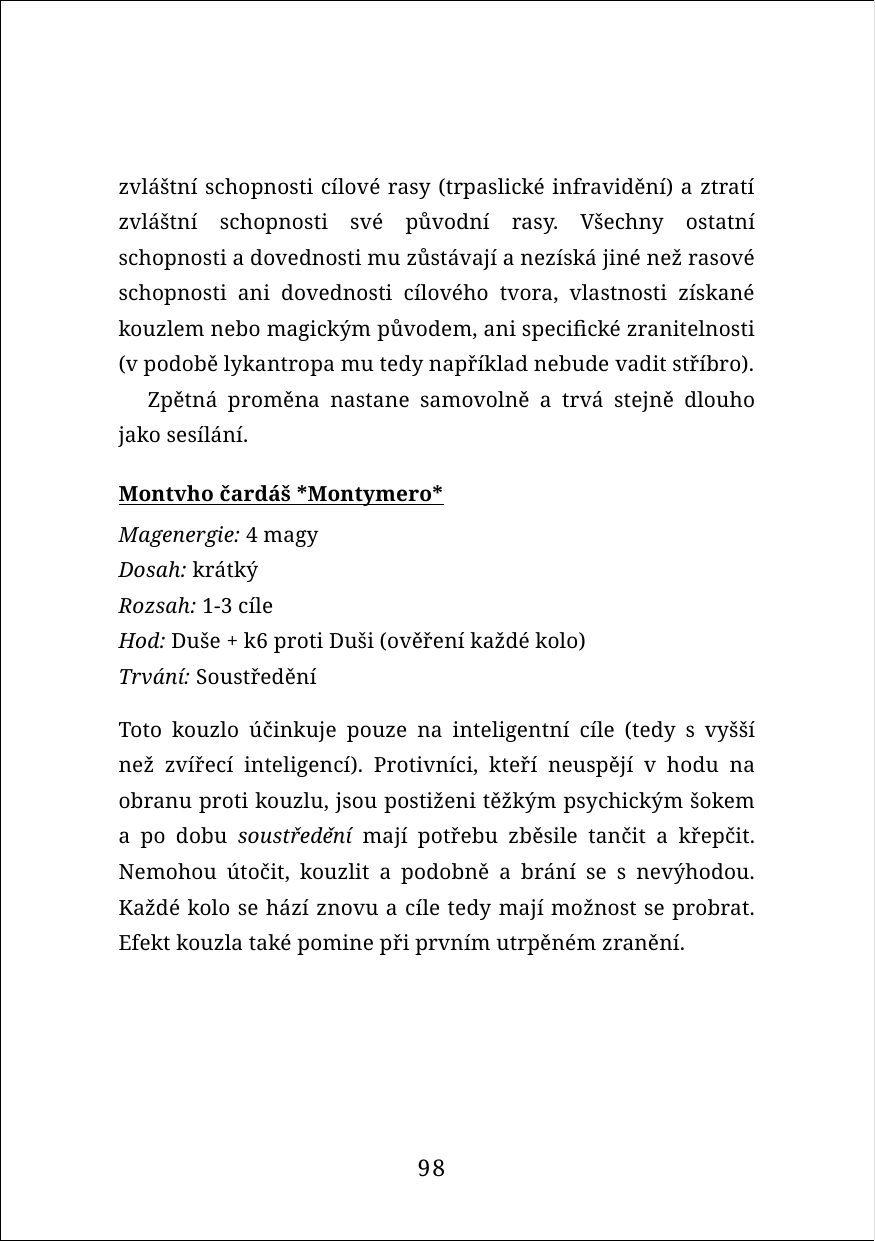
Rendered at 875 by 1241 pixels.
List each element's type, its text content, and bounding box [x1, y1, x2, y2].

text zvláštní schopnosti cílové rasy (trpaslické infravidění) a ztratí zvláštní schopnosti své původní rasy. Všechny ostatní schopnosti a dovednosti mu zůstávají a nezíská jiné než rasové schopnosti ani dovednosti cílového tvora, vlastnosti získané kouzlem nebo magickým původem, ani specifické zranitelnosti (v podobě lykantropa mu tedy například nebude vadit stříbro). Zpětná proměna nastane samovolně a trvá stejně dlouho jako sesílání. [118, 172, 756, 449]
subtitle Montvho čardáš *Montymero* [118, 479, 756, 508]
text Magenergie: 4 magy Dosah: krátký Rozsah: 1-3 cíle Hod: Duše + k6 proti Duši (ověření každé kolo) Trvání: Soustředění [118, 520, 756, 690]
text Toto kouzlo účinkuje pouze na inteligentní cíle (tedy s vyšší než zvířecí inteligencí). Protivníci, kteří neuspějí v hodu na obranu proti kouzlu, jsou postiženi těžkým psychickým šokem a po dobu soustředění mají potřebu zběsile tančit a křepčit. Nemohou útočit, kouzlit a podobně a brání se s nevýhodou. Každé kolo se hází znovu a cíle tedy mají možnost se probrat. Efekt kouzla také pomine při prvním utrpěném zranění. [118, 715, 756, 957]
